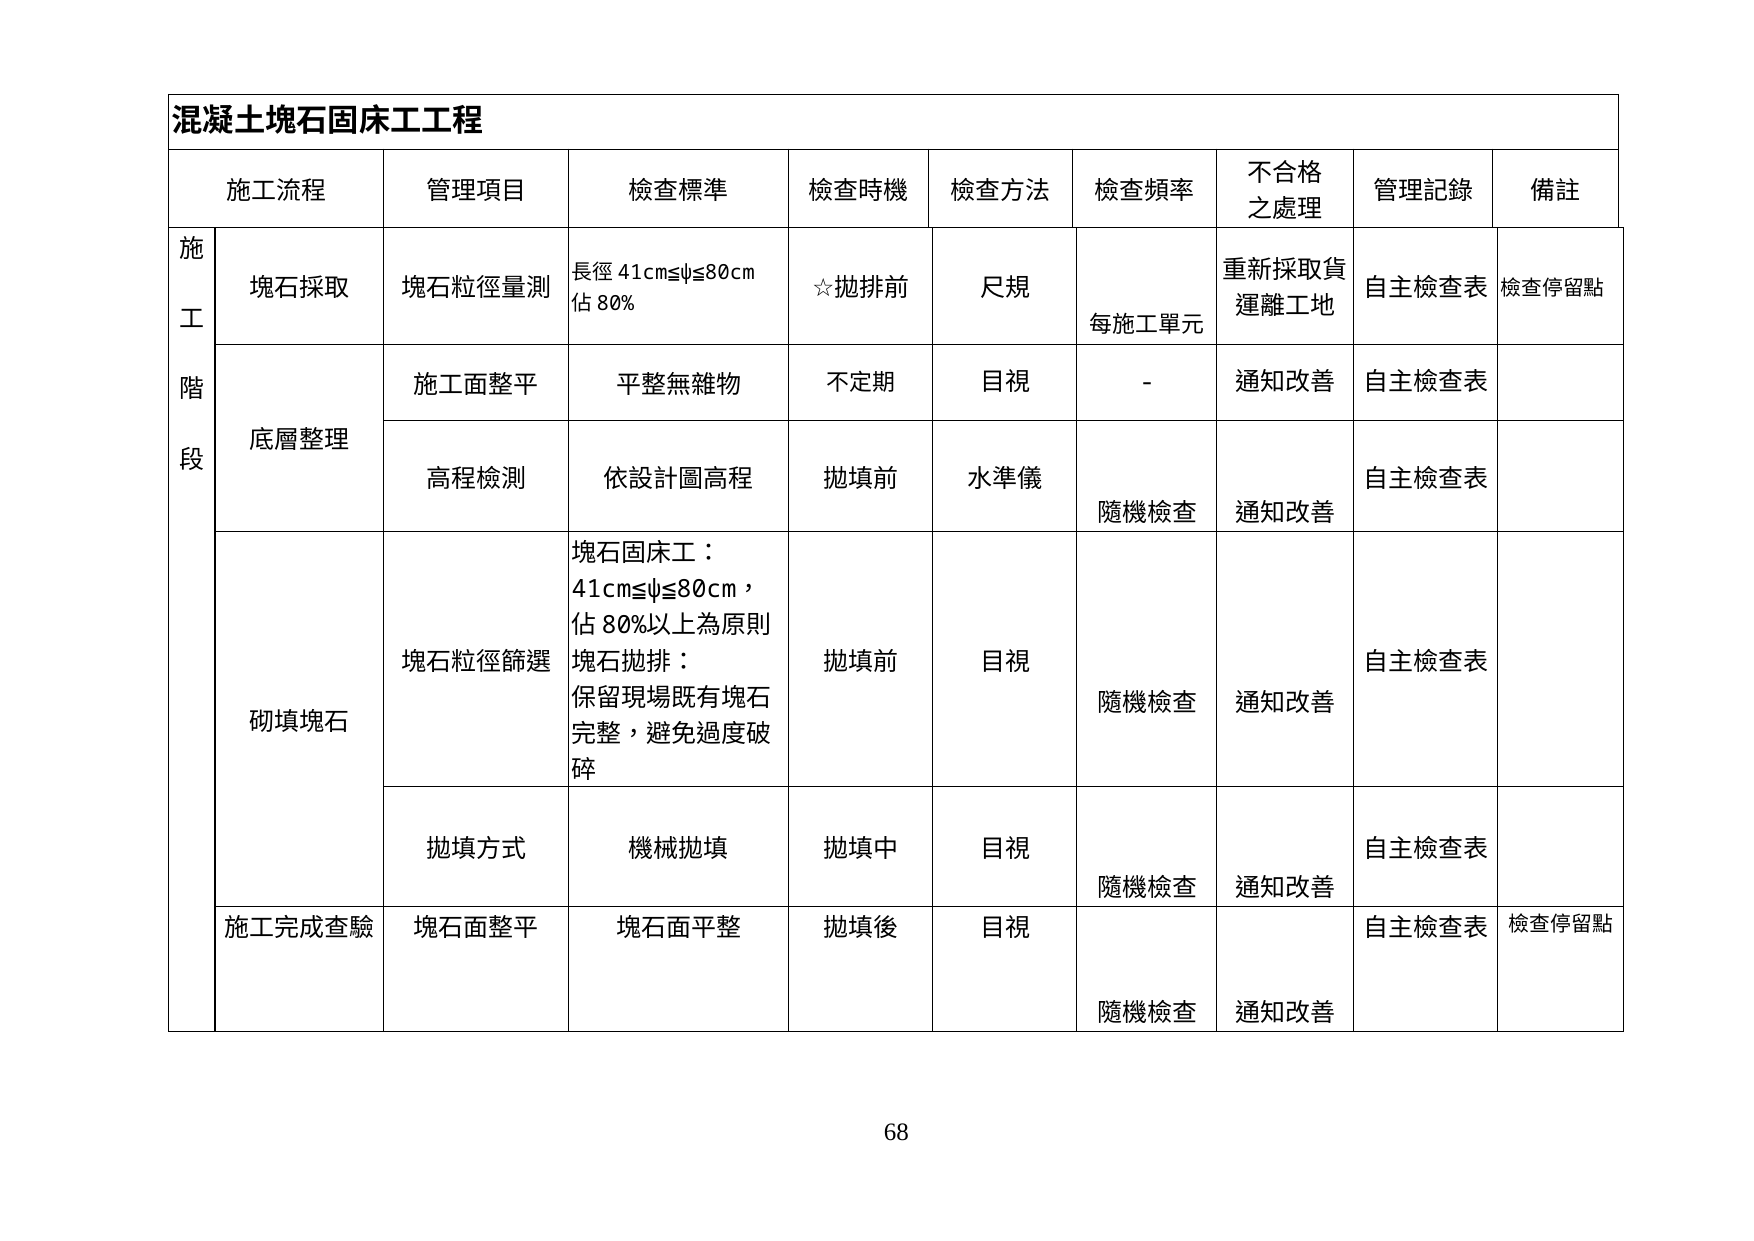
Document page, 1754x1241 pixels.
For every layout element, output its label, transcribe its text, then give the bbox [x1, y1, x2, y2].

table_cell 不定期 [789, 345, 932, 420]
table_cell [1498, 532, 1623, 786]
table_cell 檢查停留點 [1498, 228, 1623, 344]
table_cell 隨機檢查 [1077, 532, 1216, 786]
table_cell 塊石面整平 [384, 907, 568, 1031]
table_cell 平整無雜物 [569, 345, 788, 420]
table_cell 檢查停留點 [1498, 907, 1623, 1031]
table_cell 隨機檢查 [1077, 421, 1216, 531]
table_cell 施 工 階 段 [169, 228, 214, 1031]
table_cell 檢查時機 [789, 150, 928, 227]
table_cell ☆拋排前 [789, 228, 932, 344]
table_cell 備註 [1493, 150, 1618, 227]
table_cell 每施工單元 [1077, 228, 1216, 344]
table_cell 通知改善 [1217, 907, 1353, 1031]
table_cell 檢查頻率 [1073, 150, 1216, 227]
table_cell 塊石粒徑量測 [384, 228, 568, 344]
table_cell [1619, 149, 1624, 227]
table_cell 尺規 [933, 228, 1076, 344]
table_cell 自主檢查表 [1354, 787, 1497, 906]
table_header 混凝土塊石固床工工程 [169, 95, 1618, 148]
table_cell 自主檢查表 [1354, 228, 1497, 344]
table_cell 檢查標準 [569, 150, 788, 227]
table_cell 施工流程 [169, 150, 383, 227]
table_cell 檢查方法 [929, 150, 1072, 227]
table_cell 通知改善 [1217, 421, 1353, 531]
table_cell 自主檢查表 [1354, 907, 1497, 1031]
table_cell 塊石面平整 [569, 907, 788, 1031]
table_cell 目視 [933, 787, 1076, 906]
table_header [1619, 94, 1624, 148]
table_cell [1498, 787, 1623, 906]
table_cell 拋填方式 [384, 787, 568, 906]
table_cell 長徑41cm≦ψ≦80cm 佔80% [569, 228, 788, 344]
table_cell 施工完成查驗 [216, 907, 383, 1031]
table_cell 高程檢測 [384, 421, 568, 531]
table_cell [1498, 421, 1623, 531]
table_cell 塊石粒徑篩選 [384, 532, 568, 786]
table_cell 自主檢查表 [1354, 345, 1497, 420]
table_cell 目視 [933, 345, 1076, 420]
table_cell 通知改善 [1217, 345, 1353, 420]
table_cell 拋填前 [789, 532, 932, 786]
table_cell 機械拋填 [569, 787, 788, 906]
table_cell 管理項目 [384, 150, 568, 227]
table_cell 隨機檢查 [1077, 907, 1216, 1031]
table_cell 塊石採取 [216, 228, 383, 344]
table_cell 通知改善 [1217, 787, 1353, 906]
table_cell 底層整理 [216, 345, 383, 531]
table_cell 目視 [933, 532, 1076, 786]
table_cell 目視 [933, 907, 1076, 1031]
table_cell 拋填中 [789, 787, 932, 906]
table_cell 拋填前 [789, 421, 932, 531]
table_cell 不合格 之處理 [1217, 150, 1353, 227]
table_cell 砌填塊石 [216, 532, 383, 906]
table_cell 依設計圖高程 [569, 421, 788, 531]
table_cell [1498, 345, 1623, 420]
table_cell - [1077, 345, 1216, 420]
table_cell 塊石固床工： 41cm≦ψ≦80cm，佔80%以上為原則 塊石拋排： 保留現場既有塊石完整，避免過度破碎 [569, 532, 788, 786]
table_cell 通知改善 [1217, 532, 1353, 786]
table_cell 拋填後 [789, 907, 932, 1031]
table_cell 自主檢查表 [1354, 421, 1497, 531]
table_cell 隨機檢查 [1077, 787, 1216, 906]
table_cell 管理記錄 [1354, 150, 1492, 227]
table_cell 施工面整平 [384, 345, 568, 420]
table_cell 水準儀 [933, 421, 1076, 531]
table_cell 重新採取貨運離工地 [1217, 228, 1353, 344]
table_cell 自主檢查表 [1354, 532, 1497, 786]
